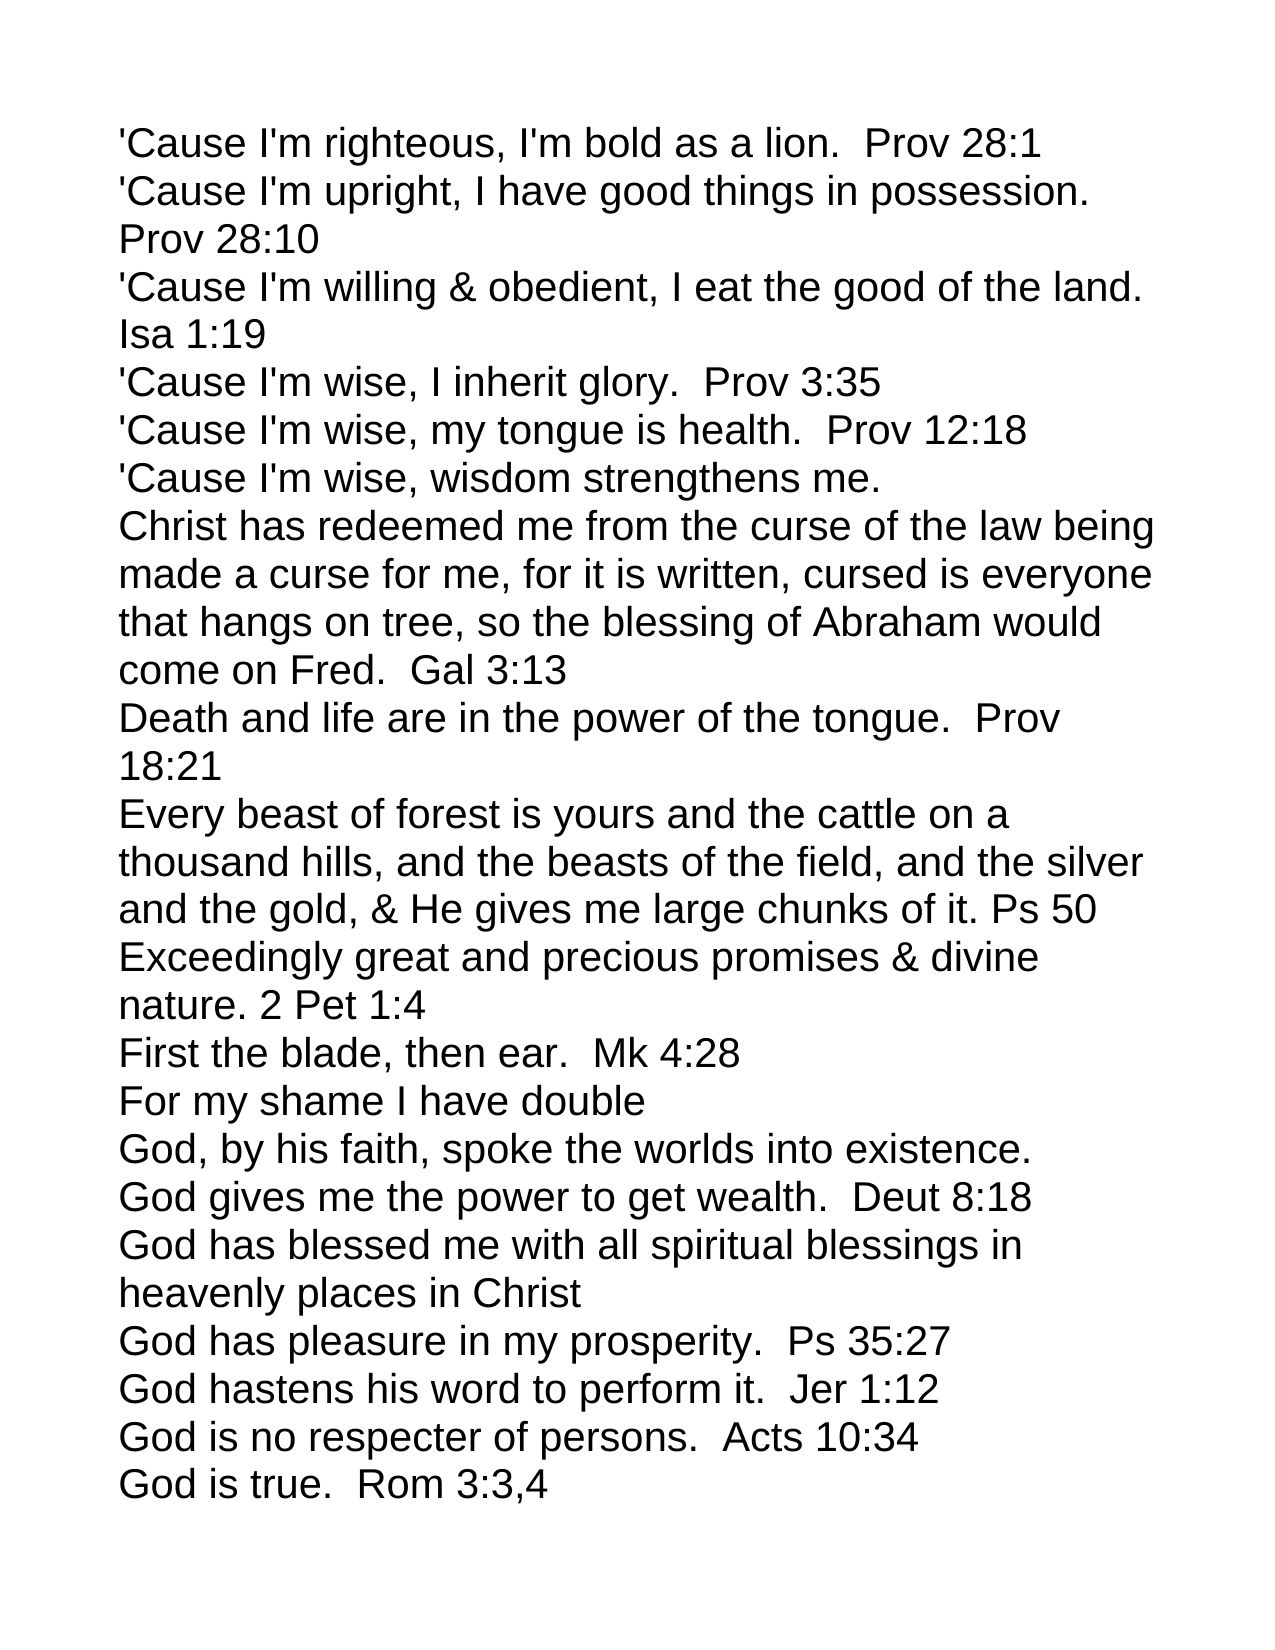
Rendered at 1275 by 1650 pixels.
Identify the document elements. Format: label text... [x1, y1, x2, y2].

text 'Cause I'm wise, I inherit glory. Prov 3:35 [118, 358, 1157, 406]
text God has blessed me with all spiritual blessings in heavenly places in Christ [118, 1220, 1157, 1316]
text 'Cause I'm willing & obedient, I eat the good of the land. Isa 1:19 [118, 262, 1157, 358]
text God is no respecter of persons. Acts 10:34 [118, 1412, 1157, 1460]
text For my shame I have double [118, 1076, 1157, 1124]
text God gives me the power to get wealth. Deut 8:18 [118, 1172, 1157, 1220]
text Exceedingly great and precious promises & divine nature. 2 Pet 1:4 [118, 933, 1157, 1028]
text Every beast of forest is yours and the cattle on a thousand hills, and the beasts of the field, and the silver and the gold, & He gives me large chunks of it. Ps 50 [118, 789, 1157, 933]
text First the blade, then ear. Mk 4:28 [118, 1028, 1157, 1076]
text 'Cause I'm upright, I have good things in possession. Prov 28:10 [118, 166, 1157, 262]
text God, by his faith, spoke the worlds into existence. [118, 1124, 1157, 1172]
text 'Cause I'm wise, my tongue is health. Prov 12:18 [118, 406, 1157, 453]
text Death and life are in the power of the tongue. Prov 18:21 [118, 693, 1157, 789]
text Christ has redeemed me from the curse of the law being made a curse for me, for it is written, cursed is everyone that hangs on tree, so the blessing of Abraham would come on Fred. Gal 3:13 [118, 501, 1157, 693]
text God has pleasure in my prosperity. Ps 35:27 [118, 1316, 1157, 1364]
text God is true. Rom 3:3,4 [118, 1460, 1157, 1508]
text 'Cause I'm wise, wisdom strengthens me. [118, 453, 1157, 501]
text 'Cause I'm righteous, I'm bold as a lion. Prov 28:1 [118, 118, 1157, 166]
text God hastens his word to perform it. Jer 1:12 [118, 1364, 1157, 1412]
